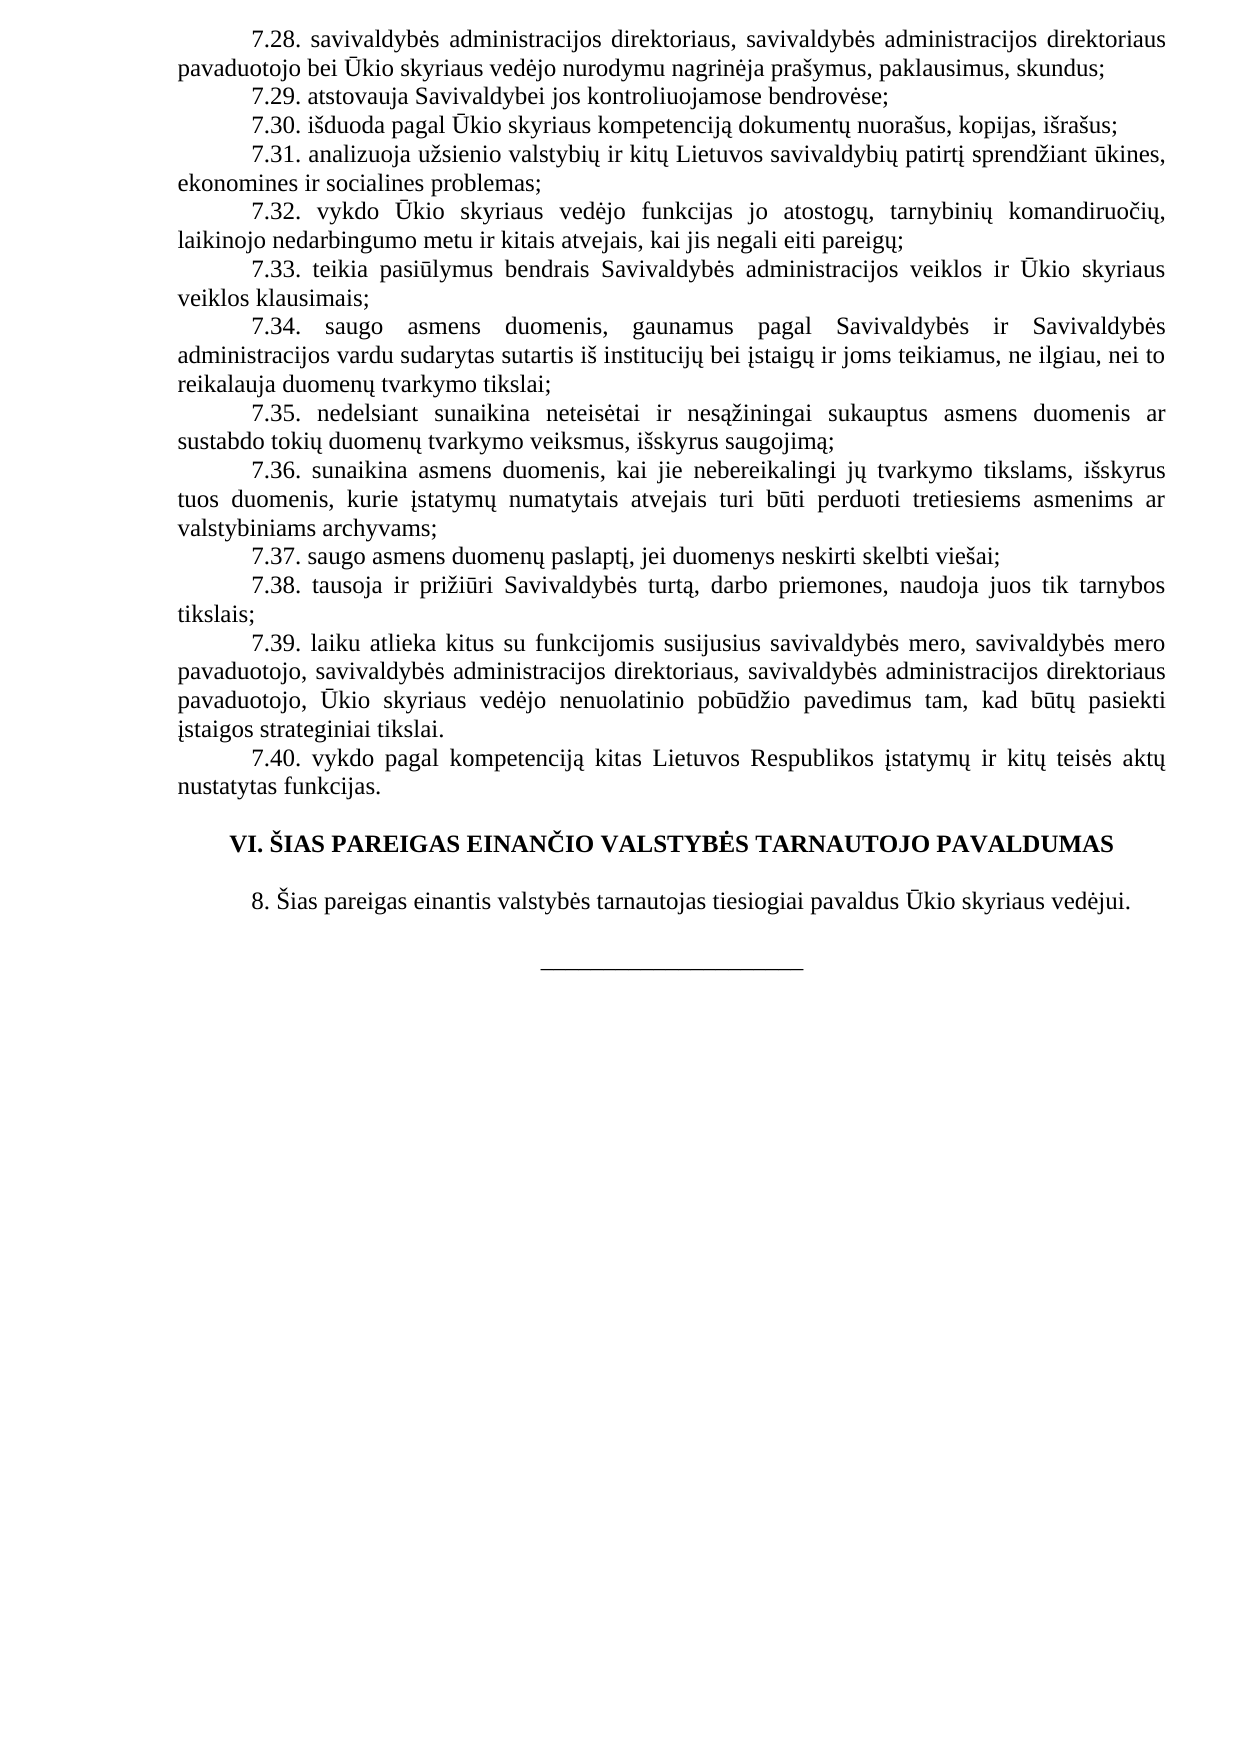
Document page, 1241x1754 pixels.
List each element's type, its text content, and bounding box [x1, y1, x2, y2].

text 7.37. saugo asmens duomenų paslaptį, jei duomenys neskirti skelbti viešai; [177, 541, 1167, 570]
text VI. ŠIAS PAREIGAS EINANČIO VALSTYBĖS TARNAUTOJO PAVALDUMAS [177, 829, 1167, 858]
text 7.39. laiku atlieka kitus su funkcijomis susijusius savivaldybės mero, savivaldybės mero pavaduotojo, savivaldybės administracijos direktoriaus, savivaldybės administracijos direktoriaus pavaduotojo, Ūkio skyriaus vedėjo nenuolatinio pobūdžio pavedimus tam, kad būtų pasiekti įstaigos strateginiai tikslai. [177, 628, 1167, 743]
text 7.35. nedelsiant sunaikina neteisėtai ir nesąžiningai sukauptus asmens duomenis ar sustabdo tokių duomenų tvarkymo veiksmus, išskyrus saugojimą; [177, 398, 1167, 455]
text 7.32. vykdo Ūkio skyriaus vedėjo funkcijas jo atostogų, tarnybinių komandiruočių, laikinojo nedarbingumo metu ir kitais atvejais, kai jis negali eiti pareigų; [177, 196, 1167, 254]
text 7.29. atstovauja Savivaldybei jos kontroliuojamose bendrovėse; [177, 81, 1167, 110]
text _____________________ [177, 944, 1167, 973]
text 7.36. sunaikina asmens duomenis, kai jie nebereikalingi jų tvarkymo tikslams, išskyrus tuos duomenis, kurie įstatymų numatytais atvejais turi būti perduoti tretiesiems asmenims ar valstybiniams archyvams; [177, 455, 1167, 541]
text 7.28. savivaldybės administracijos direktoriaus, savivaldybės administracijos direktoriaus pavaduotojo bei Ūkio skyriaus vedėjo nurodymu nagrinėja prašymus, paklausimus, skundus; [177, 24, 1167, 81]
text 7.31. analizuoja užsienio valstybių ir kitų Lietuvos savivaldybių patirtį sprendžiant ūkines, ekonomines ir socialines problemas; [177, 139, 1167, 196]
text 8. Šias pareigas einantis valstybės tarnautojas tiesiogiai pavaldus Ūkio skyriaus vedėjui. [177, 886, 1167, 915]
text 7.38. tausoja ir prižiūri Savivaldybės turtą, darbo priemones, naudoja juos tik tarnybos tikslais; [177, 570, 1167, 628]
text 7.34. saugo asmens duomenis, gaunamus pagal Savivaldybės ir Savivaldybės administracijos vardu sudarytas sutartis iš institucijų bei įstaigų ir joms teikiamus, ne ilgiau, nei to reikalauja duomenų tvarkymo tikslai; [177, 311, 1167, 398]
text 7.30. išduoda pagal Ūkio skyriaus kompetenciją dokumentų nuorašus, kopijas, išrašus; [177, 110, 1167, 139]
text 7.33. teikia pasiūlymus bendrais Savivaldybės administracijos veiklos ir Ūkio skyriaus veiklos klausimais; [177, 254, 1167, 311]
text 7.40. vykdo pagal kompetenciją kitas Lietuvos Respublikos įstatymų ir kitų teisės aktų nustatytas funkcijas. [177, 743, 1167, 800]
